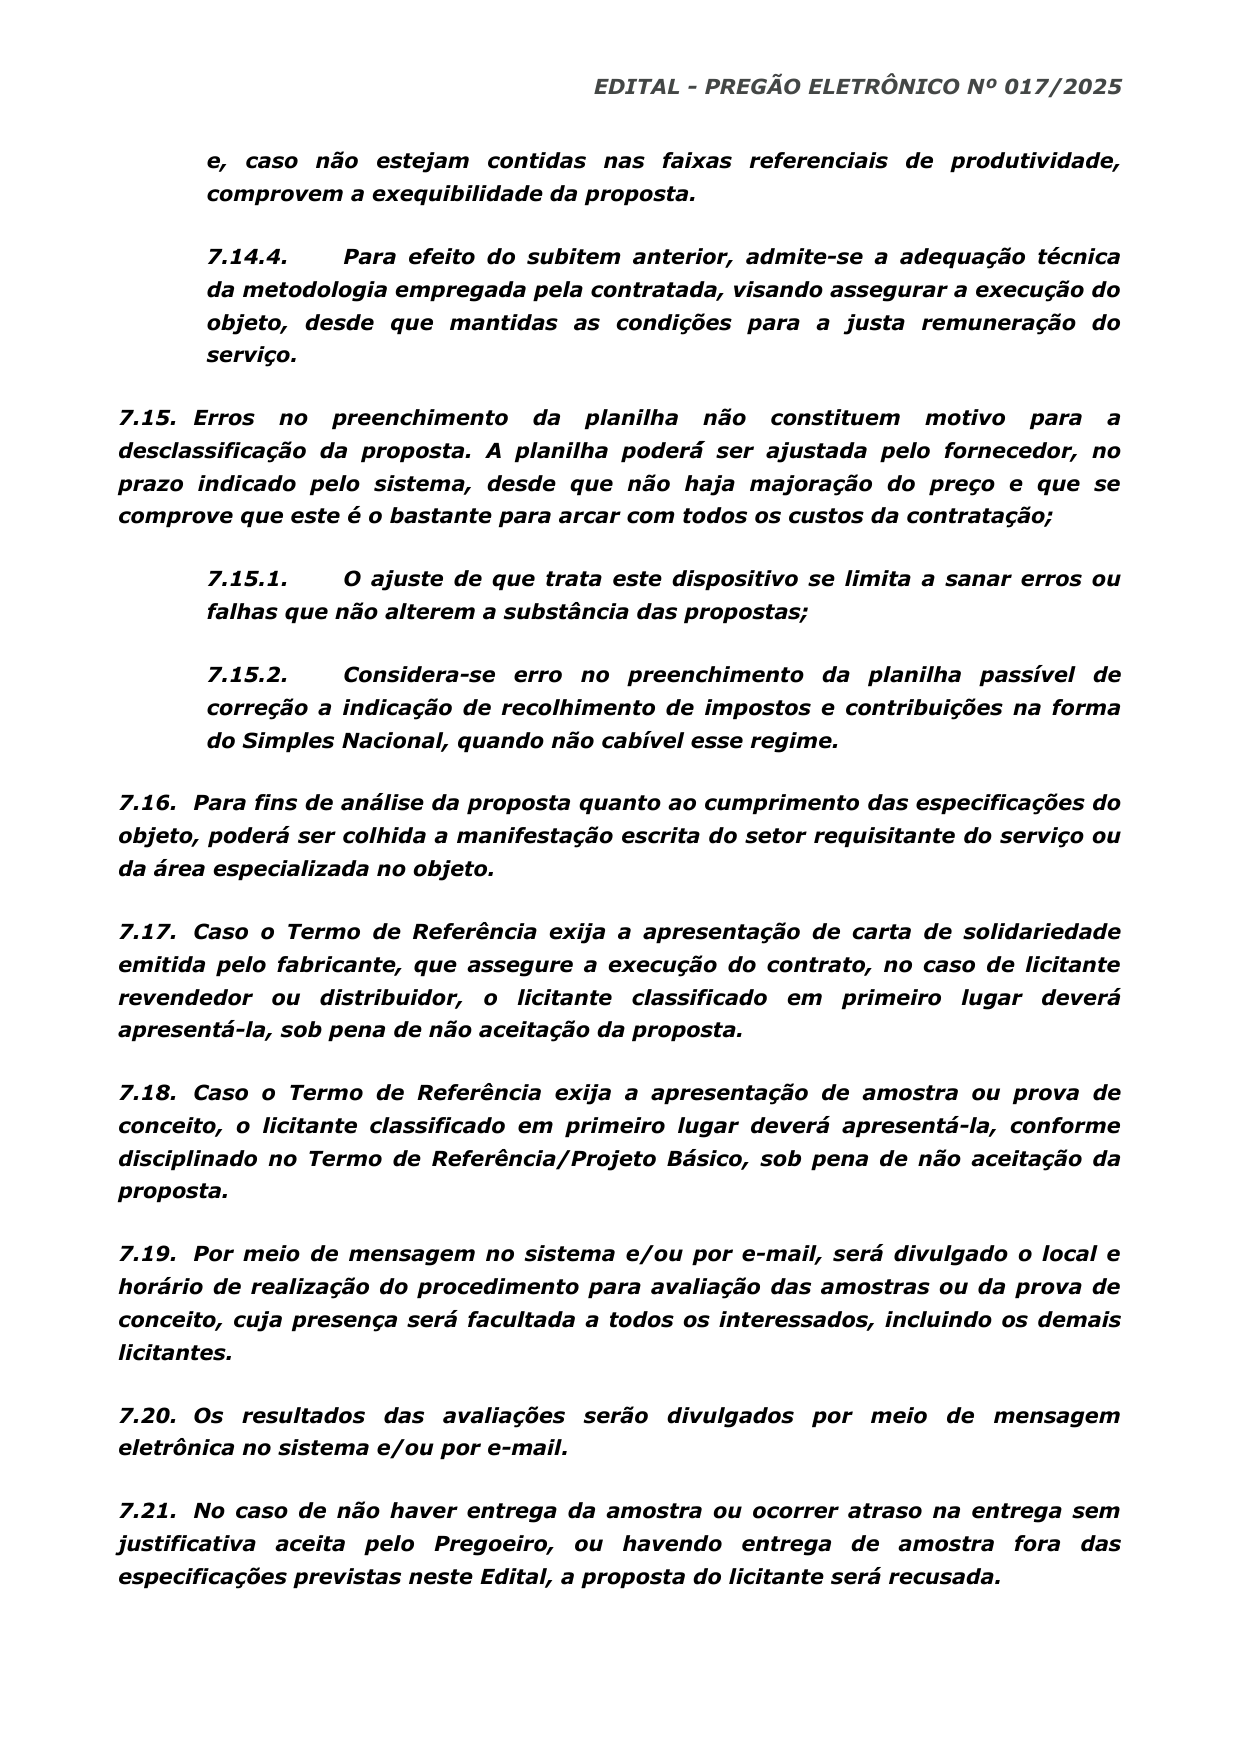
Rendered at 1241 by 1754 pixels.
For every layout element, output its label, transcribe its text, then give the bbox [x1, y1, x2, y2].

list Para fins de análise da proposta quanto ao cumprimento das especificações do objeto, poderá ser colhida a manifestação escrita do setor requisitante do serviço ou da área especializada no objeto. [118, 790, 1122, 881]
list O ajuste de que trata este dispositivo se limita a sanar erros ou falhas que não alterem a substância das propostas; [207, 566, 1122, 624]
list Considera-se erro no preenchimento da planilha passível de correção a indicação de recolhimento de impostos e contribuições na forma do Simples Nacional, quando não cabível esse regime. [207, 661, 1122, 752]
list Para efeito do subitem anterior, admite-se a adequação técnica da metodologia empregada pela contratada, visando assegurar a execução do objeto, desde que mantidas as condições para a justa remuneração do serviço. [207, 243, 1122, 367]
list Os resultados das avaliações serão divulgados por meio de mensagem eletrônica no sistema e/ou por e-mail. [118, 1402, 1122, 1460]
list No caso de não haver entrega da amostra ou ocorrer atraso na entrega sem justificativa aceita pelo Pregoeiro, ou havendo entrega de amostra fora das especificações previstas neste Edital, a proposta do licitante será recusada. [118, 1498, 1122, 1589]
list e, caso não estejam contidas nas faixas referenciais de produtividade, comprovem a exequibilidade da proposta. [207, 148, 1122, 206]
list Erros no preenchimento da planilha não constituem motivo para a desclassificação da proposta. A planilha poderá́ ser ajustada pelo fornecedor, no prazo indicado pelo sistema, desde que não haja majoração do preço e que se comprove que este é o bastante para arcar com todos os custos da contratação; [118, 404, 1122, 528]
list Por meio de mensagem no sistema e/ou por e-mail, será divulgado o local e horário de realização do procedimento para avaliação das amostras ou da prova de conceito, cuja presença será facultada a todos os interessados, incluindo os demais licitantes. [118, 1241, 1122, 1364]
list Caso o Termo de Referência exija a apresentação de carta de solidariedade emitida pelo fabricante, que assegure a execução do contrato, no caso de licitante revendedor ou distribuidor, o licitante classificado em primeiro lugar deverá apresentá-la, sob pena de não aceitação da proposta. [118, 918, 1122, 1042]
list Caso o Termo de Referência exija a apresentação de amostra ou prova de conceito, o licitante classificado em primeiro lugar deverá apresentá-la, conforme disciplinado no Termo de Referência/Projeto Básico, sob pena de não aceitação da proposta. [118, 1079, 1122, 1203]
